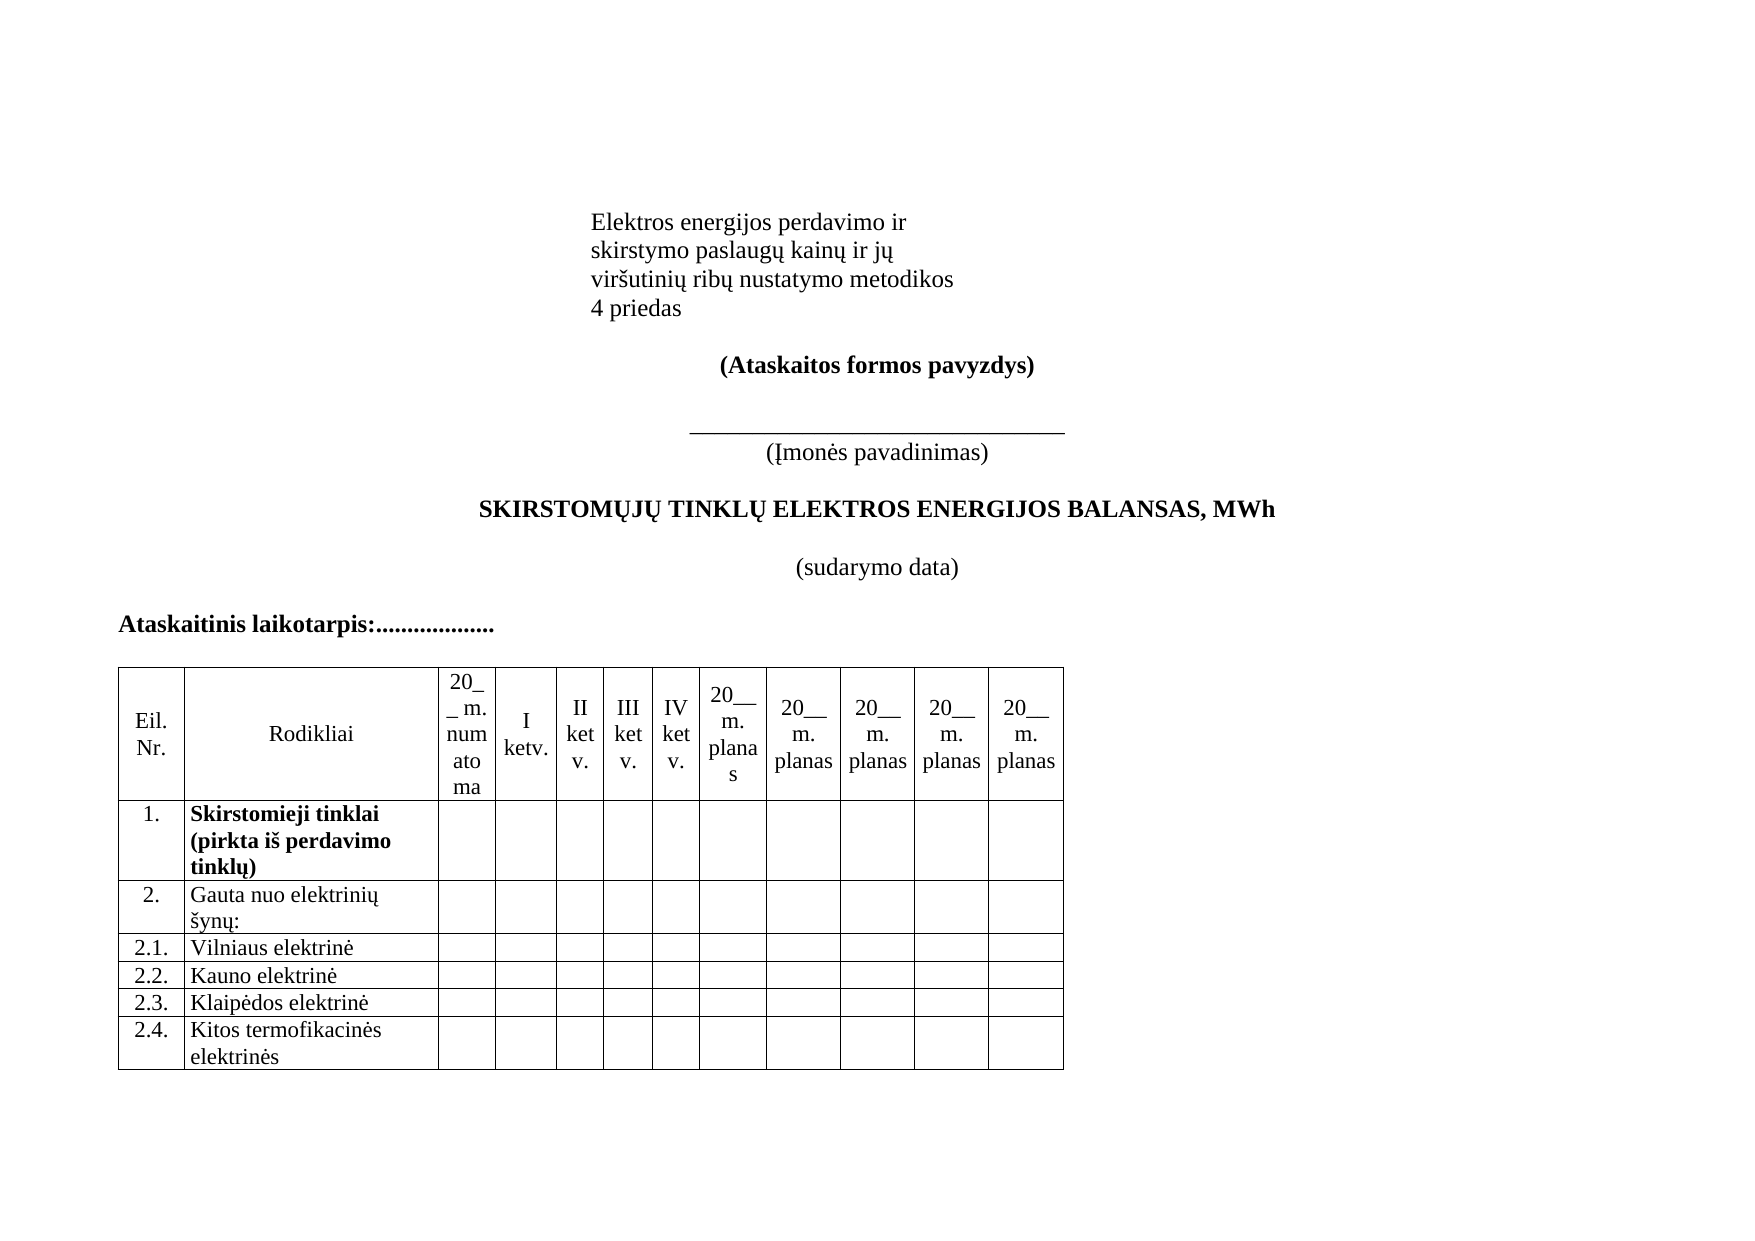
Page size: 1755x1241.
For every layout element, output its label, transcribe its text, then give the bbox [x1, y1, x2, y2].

table_cell [915, 989, 988, 1016]
table_header 20__ m. planas [767, 668, 840, 799]
table_cell 2.3. [119, 989, 184, 1016]
text Ataskaitinis laikotarpis:................... [118, 609, 1636, 638]
table_header IV ketv. [653, 668, 699, 799]
table_cell [700, 1017, 766, 1069]
table_cell [604, 989, 652, 1016]
table_cell [915, 1017, 988, 1069]
table_cell [604, 1017, 652, 1069]
text ______________________________ [118, 408, 1636, 437]
table_header 20__ m. planas [700, 668, 766, 799]
table_cell [604, 881, 652, 933]
table_cell Kauno elektrinė [185, 962, 438, 988]
table_header III ketv. [604, 668, 652, 799]
table_cell Klaipėdos elektrinė [185, 989, 438, 1016]
table_cell [557, 989, 603, 1016]
table_cell [496, 801, 556, 879]
table_cell [989, 934, 1063, 961]
table_header Rodikliai [185, 668, 438, 799]
table_cell [557, 1017, 603, 1069]
table_cell [989, 881, 1063, 933]
table_cell [767, 934, 840, 961]
table_cell [767, 989, 840, 1016]
table_cell [604, 962, 652, 988]
table_cell [700, 801, 766, 879]
table_cell [841, 1017, 914, 1069]
table_cell [496, 1017, 556, 1069]
table_cell Skirstomieji tinklai (pirkta iš perdavimo tinklų) [185, 801, 438, 879]
table_cell [653, 801, 699, 879]
table_cell [496, 934, 556, 961]
table_cell [496, 989, 556, 1016]
table_cell [653, 1017, 699, 1069]
table_cell [915, 962, 988, 988]
table_cell [989, 801, 1063, 879]
table_cell [767, 1017, 840, 1069]
table_cell [439, 1017, 495, 1069]
text (Ataskaitos formos pavyzdys) [118, 350, 1636, 379]
table_cell [989, 1017, 1063, 1069]
text 4 priedas [591, 293, 1636, 322]
table_cell 2. [119, 881, 184, 933]
table_cell [989, 962, 1063, 988]
table_header II ketv. [557, 668, 603, 799]
table_cell [557, 801, 603, 879]
table_cell [700, 934, 766, 961]
table_cell [557, 934, 603, 961]
table_header 20__ m. planas [841, 668, 914, 799]
text Elektros energijos perdavimo ir [591, 207, 1636, 235]
table_cell [604, 934, 652, 961]
table_cell [653, 881, 699, 933]
text (Įmonės pavadinimas) [118, 437, 1636, 465]
table_cell [841, 881, 914, 933]
table_cell 2.1. [119, 934, 184, 961]
text SKIRSTOMŲJŲ TINKLŲ ELEKTROS ENERGIJOS BALANSAS, MWh [118, 494, 1636, 523]
table_cell [653, 934, 699, 961]
table_cell [989, 989, 1063, 1016]
table_cell [557, 881, 603, 933]
text skirstymo paslaugų kainų ir jų [591, 235, 1636, 264]
table_cell [700, 962, 766, 988]
table_header 20__ m. numatoma [439, 668, 495, 799]
table_cell [653, 989, 699, 1016]
table_cell Kitos termofikacinės elektrinės [185, 1017, 438, 1069]
table_cell [439, 962, 495, 988]
table_cell [439, 881, 495, 933]
table_header 20__ m. planas [989, 668, 1063, 799]
table_cell 2.4. [119, 1017, 184, 1069]
table_cell [915, 934, 988, 961]
table_cell [496, 881, 556, 933]
table_header I ketv. [496, 668, 556, 799]
table_cell Gauta nuo elektrinių šynų: [185, 881, 438, 933]
table_header Eil. Nr. [119, 668, 184, 799]
text (sudarymo data) [118, 552, 1636, 580]
table_cell [767, 881, 840, 933]
table_cell [439, 801, 495, 879]
table_cell [557, 962, 603, 988]
table_cell [653, 962, 699, 988]
table_cell Vilniaus elektrinė [185, 934, 438, 961]
table_cell [841, 934, 914, 961]
table_cell [439, 989, 495, 1016]
table_cell [767, 962, 840, 988]
table_cell [439, 934, 495, 961]
table_cell 1. [119, 801, 184, 879]
table_cell [767, 801, 840, 879]
table_cell [841, 962, 914, 988]
text viršutinių ribų nustatymo metodikos [591, 264, 1636, 293]
table_cell [700, 989, 766, 1016]
table_cell [915, 801, 988, 879]
table_cell [604, 801, 652, 879]
table_cell [700, 881, 766, 933]
table_cell [915, 881, 988, 933]
table_cell [841, 801, 914, 879]
table_cell [496, 962, 556, 988]
table_header 20__ m. planas [915, 668, 988, 799]
table_cell [841, 989, 914, 1016]
table_cell 2.2. [119, 962, 184, 988]
